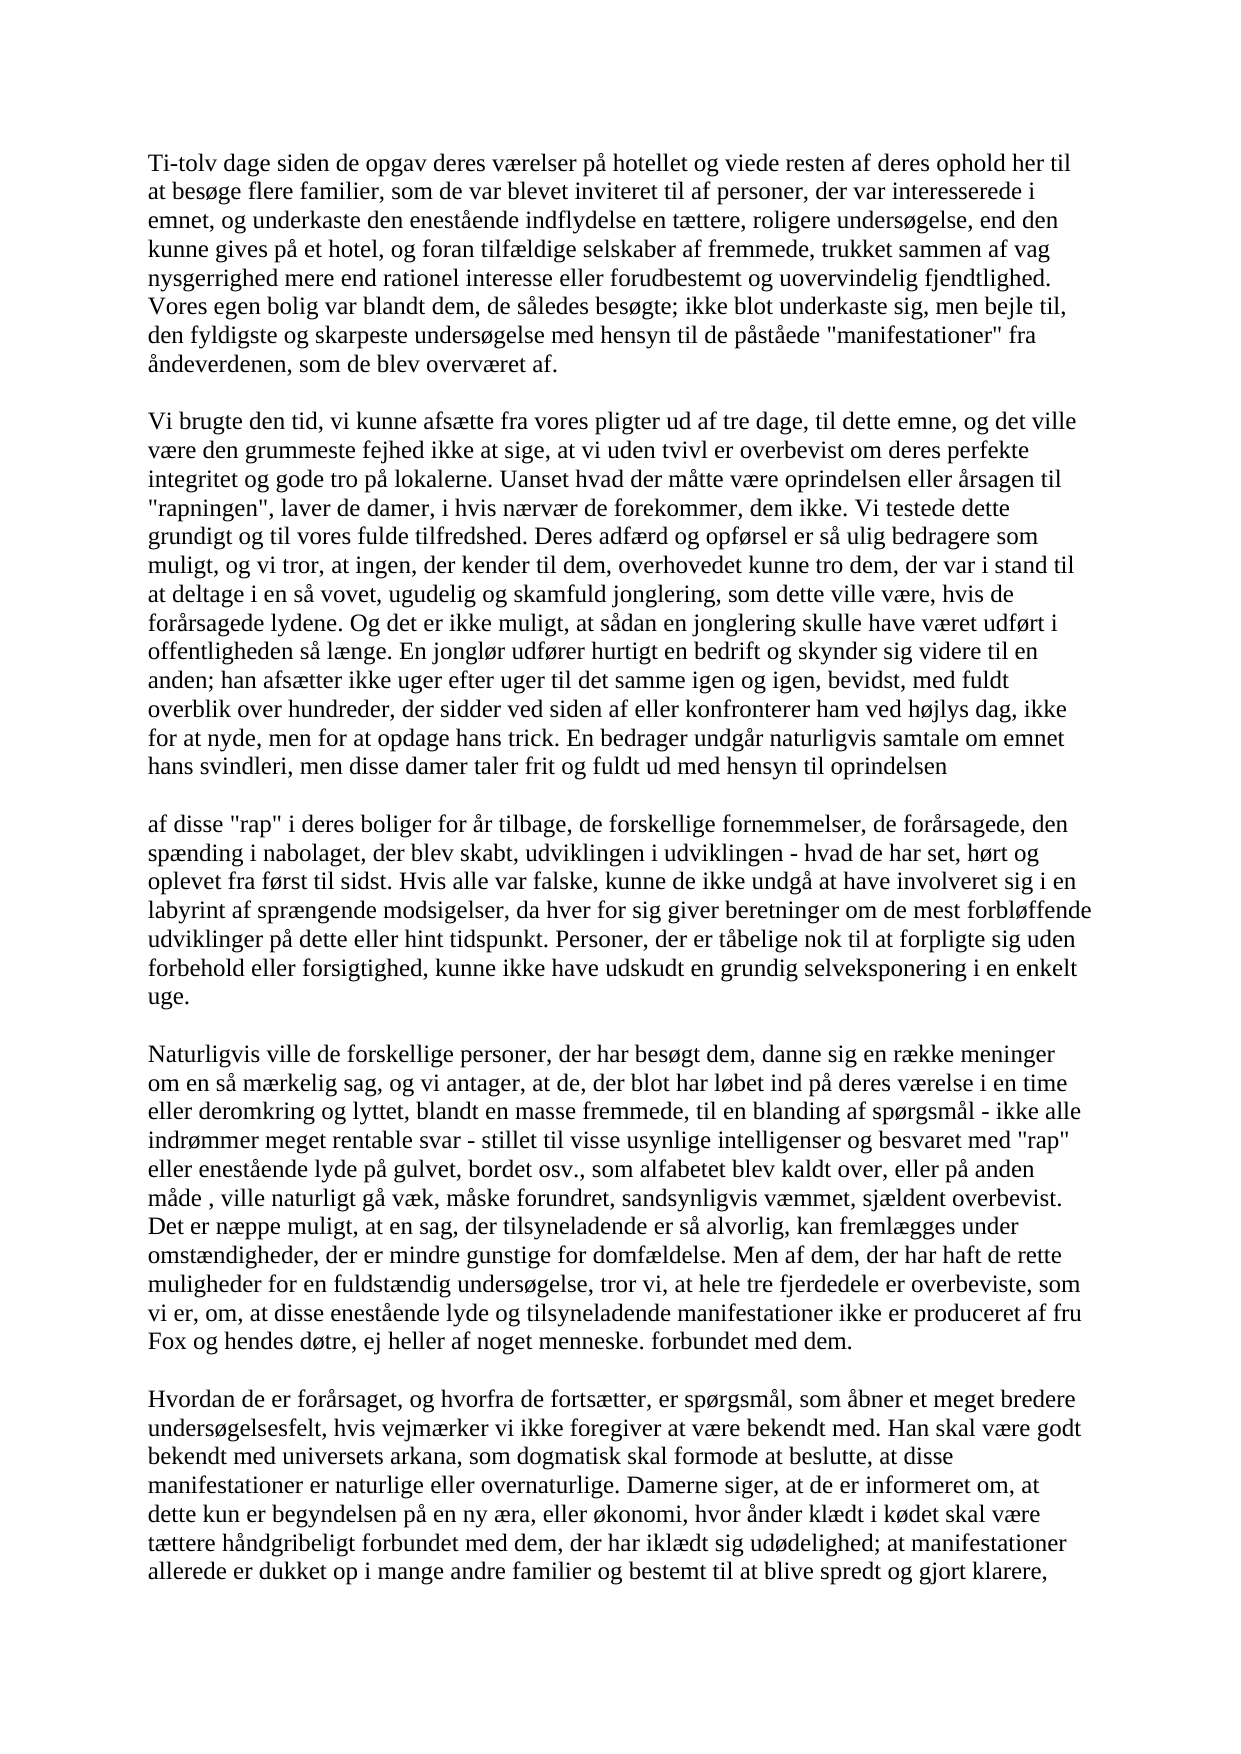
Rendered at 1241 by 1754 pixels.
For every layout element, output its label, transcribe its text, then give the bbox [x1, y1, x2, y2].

text Vi brugte den tid, vi kunne afsætte fra vores pligter ud af tre dage, til dette emne, og det ville være den grummeste fejhed ikke at sige, at vi uden tvivl er overbevist om deres perfekte integritet og gode tro på lokalerne. Uanset hvad der måtte være oprindelsen eller årsagen til "rapningen", laver de damer, i hvis nærvær de forekommer, dem ikke. Vi testede dette grundigt og til vores fulde tilfredshed. Deres adfærd og opførsel er så ulig bedragere som muligt, og vi tror, ​​at ingen, der kender til dem, overhovedet kunne tro dem, der var i stand til at deltage i en så vovet, ugudelig og skamfuld jonglering, som dette ville være, hvis de forårsagede lydene. Og det er ikke muligt, at sådan en jonglering skulle have været udført i offentligheden så længe. En jonglør udfører hurtigt en bedrift og skynder sig videre til en anden; han afsætter ikke uger efter uger til det samme igen og igen, bevidst, med fuldt overblik over hundreder, der sidder ved siden af ​​eller konfronterer ham ved højlys dag, ikke for at nyde, men for at opdage hans trick. En bedrager undgår naturligvis samtale om emnet hans svindleri, men disse damer taler frit og fuldt ud med hensyn til oprindelsen [148, 406, 1093, 780]
text Naturligvis ville de forskellige personer, der har besøgt dem, danne sig en række meninger om en så mærkelig sag, og vi antager, at de, der blot har løbet ind på deres værelse i en time eller deromkring og lyttet, blandt en masse fremmede, til en blanding af spørgsmål - ikke alle indrømmer meget rentable svar - stillet til visse usynlige intelligenser og besvaret med "rap" eller enestående lyde på gulvet, bordet osv., som alfabetet blev kaldt over, eller på anden måde , ville naturligt gå væk, måske forundret, sandsynligvis væmmet, sjældent overbevist. Det er næppe muligt, at en sag, der tilsyneladende er så alvorlig, kan fremlægges under omstændigheder, der er mindre gunstige for domfældelse. Men af ​​dem, der har haft de rette muligheder for en fuldstændig undersøgelse, tror vi, at hele tre fjerdedele er overbeviste, som vi er, om, at disse enestående lyde og tilsyneladende manifestationer ikke er produceret af fru Fox og hendes døtre, ej heller af noget menneske. forbundet med dem. [148, 1039, 1093, 1355]
text Hvordan de er forårsaget, og hvorfra de fortsætter, er spørgsmål, som åbner et meget bredere undersøgelsesfelt, hvis vejmærker vi ikke foregiver at være bekendt med. Han skal være godt bekendt med universets arkana, som dogmatisk skal formode at beslutte, at disse manifestationer er naturlige eller overnaturlige. Damerne siger, at de er informeret om, at dette kun er begyndelsen på en ny æra, eller økonomi, hvor ånder klædt i kødet skal være tættere håndgribeligt forbundet med dem, der har iklædt sig udødelighed; at manifestationer allerede er dukket op i mange andre familier og bestemt til at blive spredt og gjort klarere, [148, 1384, 1093, 1585]
text Ti-tolv dage siden de opgav deres værelser på hotellet og viede resten af ​​deres ophold her til at besøge flere familier, som de var blevet inviteret til af personer, der var interesserede i emnet, og underkaste den enestående indflydelse en tættere, roligere undersøgelse, end den kunne gives på et hotel, og foran tilfældige selskaber af fremmede, trukket sammen af ​​vag nysgerrighed mere end rationel interesse eller forudbestemt og uovervindelig fjendtlighed. Vores egen bolig var blandt dem, de således besøgte; ikke blot underkaste sig, men bejle til, den fyldigste og skarpeste undersøgelse med hensyn til de påståede "manifestationer" fra åndeverdenen, som de blev overværet af. [148, 148, 1093, 378]
text af disse "rap" i deres boliger for år tilbage, de forskellige fornemmelser, de forårsagede, den spænding i nabolaget, der blev skabt, udviklingen i udviklingen - hvad de har set, hørt og oplevet fra først til sidst. Hvis alle var falske, kunne de ikke undgå at have involveret sig i en labyrint af sprængende modsigelser, da hver for sig giver beretninger om de mest forbløffende udviklinger på dette eller hint tidspunkt. Personer, der er tåbelige nok til at forpligte sig uden forbehold eller forsigtighed, kunne ikke have udskudt en grundig selveksponering i en enkelt uge. [148, 809, 1093, 1010]
